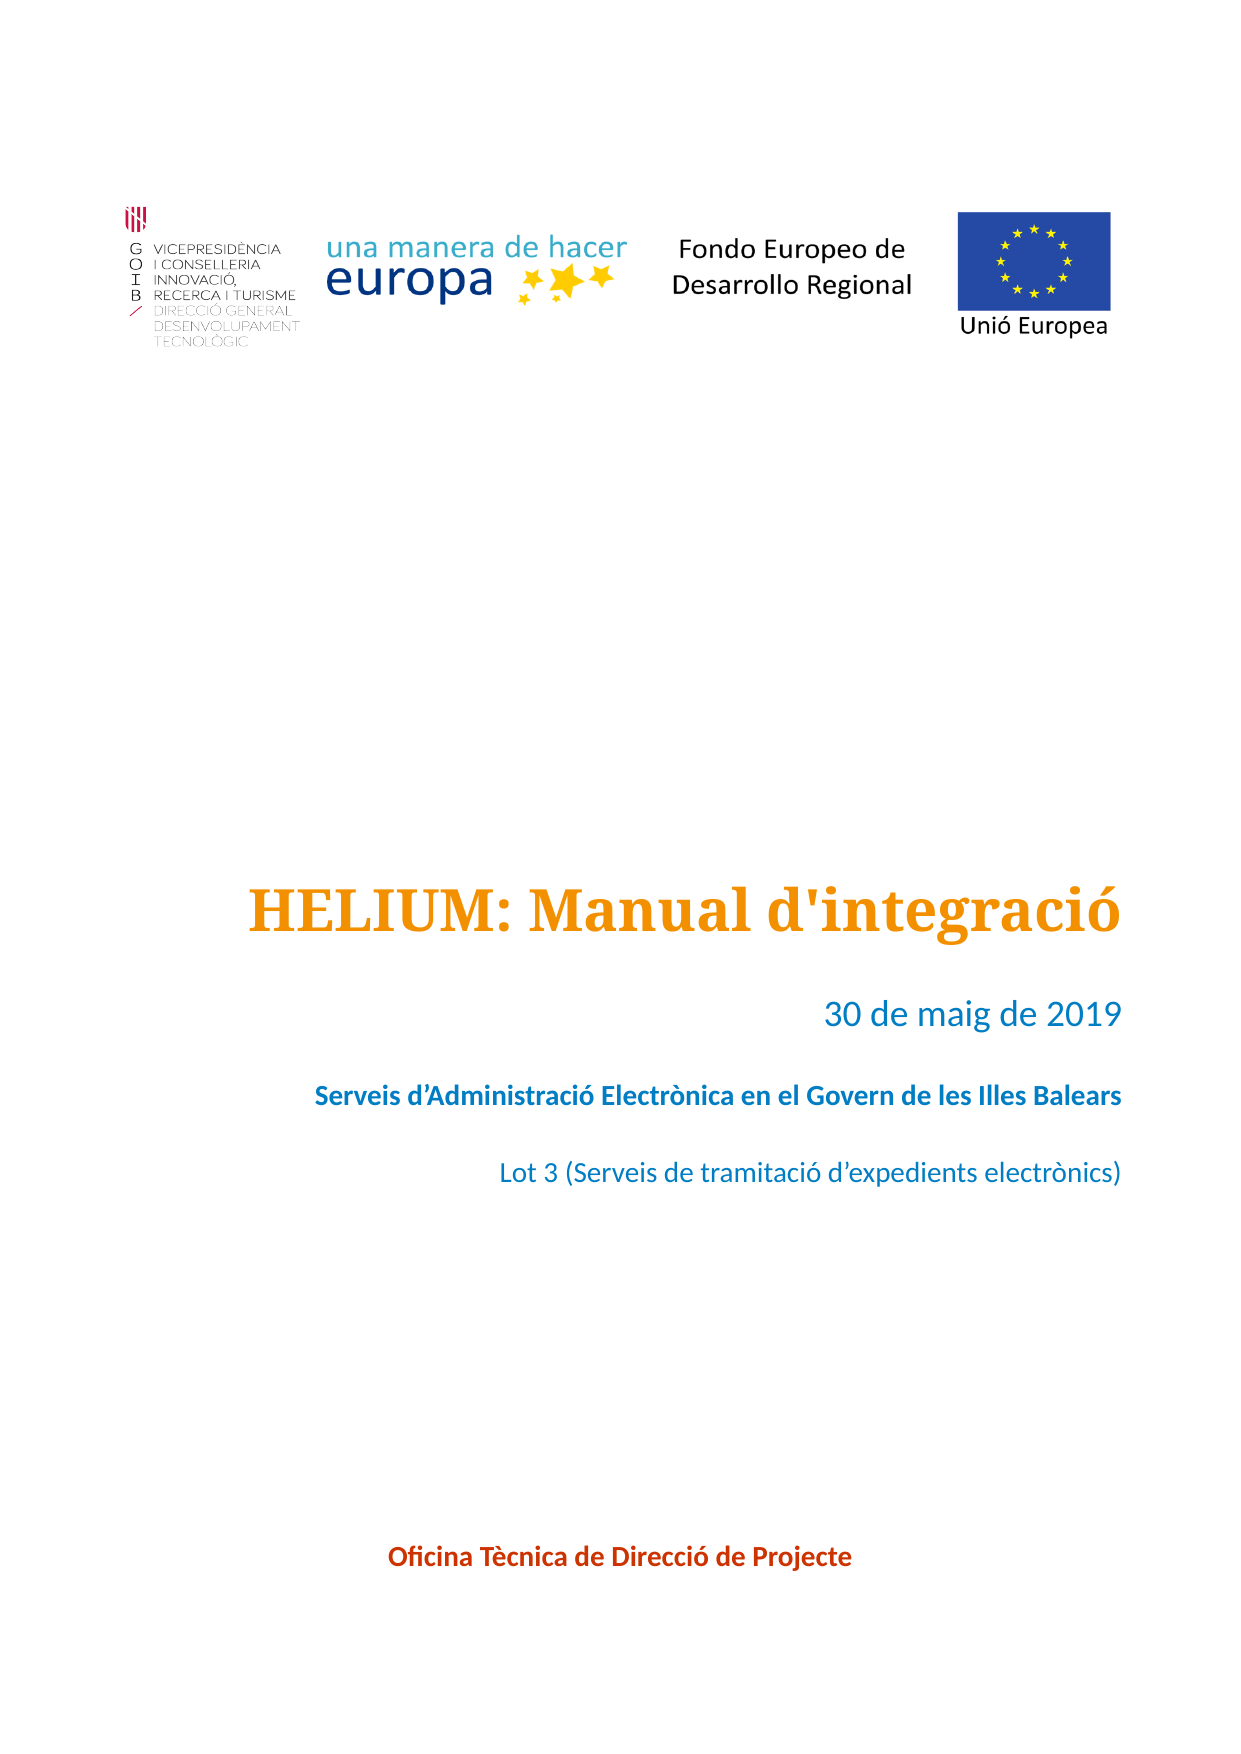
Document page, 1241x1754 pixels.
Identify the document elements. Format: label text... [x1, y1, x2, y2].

text Oficina Tècnica de Direcció de Projecte [118, 1538, 1122, 1574]
text HELIUM: Manual d'integració [118, 869, 1122, 949]
text Lot 3 (Serveis de tramitació d’expedients electrònics) [118, 1154, 1122, 1189]
text 30 de maig de 2019 [118, 990, 1122, 1036]
picture [321, 202, 1122, 352]
text Serveis d’Administració Electrònica en el Govern de les Illes Balears [118, 1077, 1122, 1113]
picture [118, 202, 308, 351]
